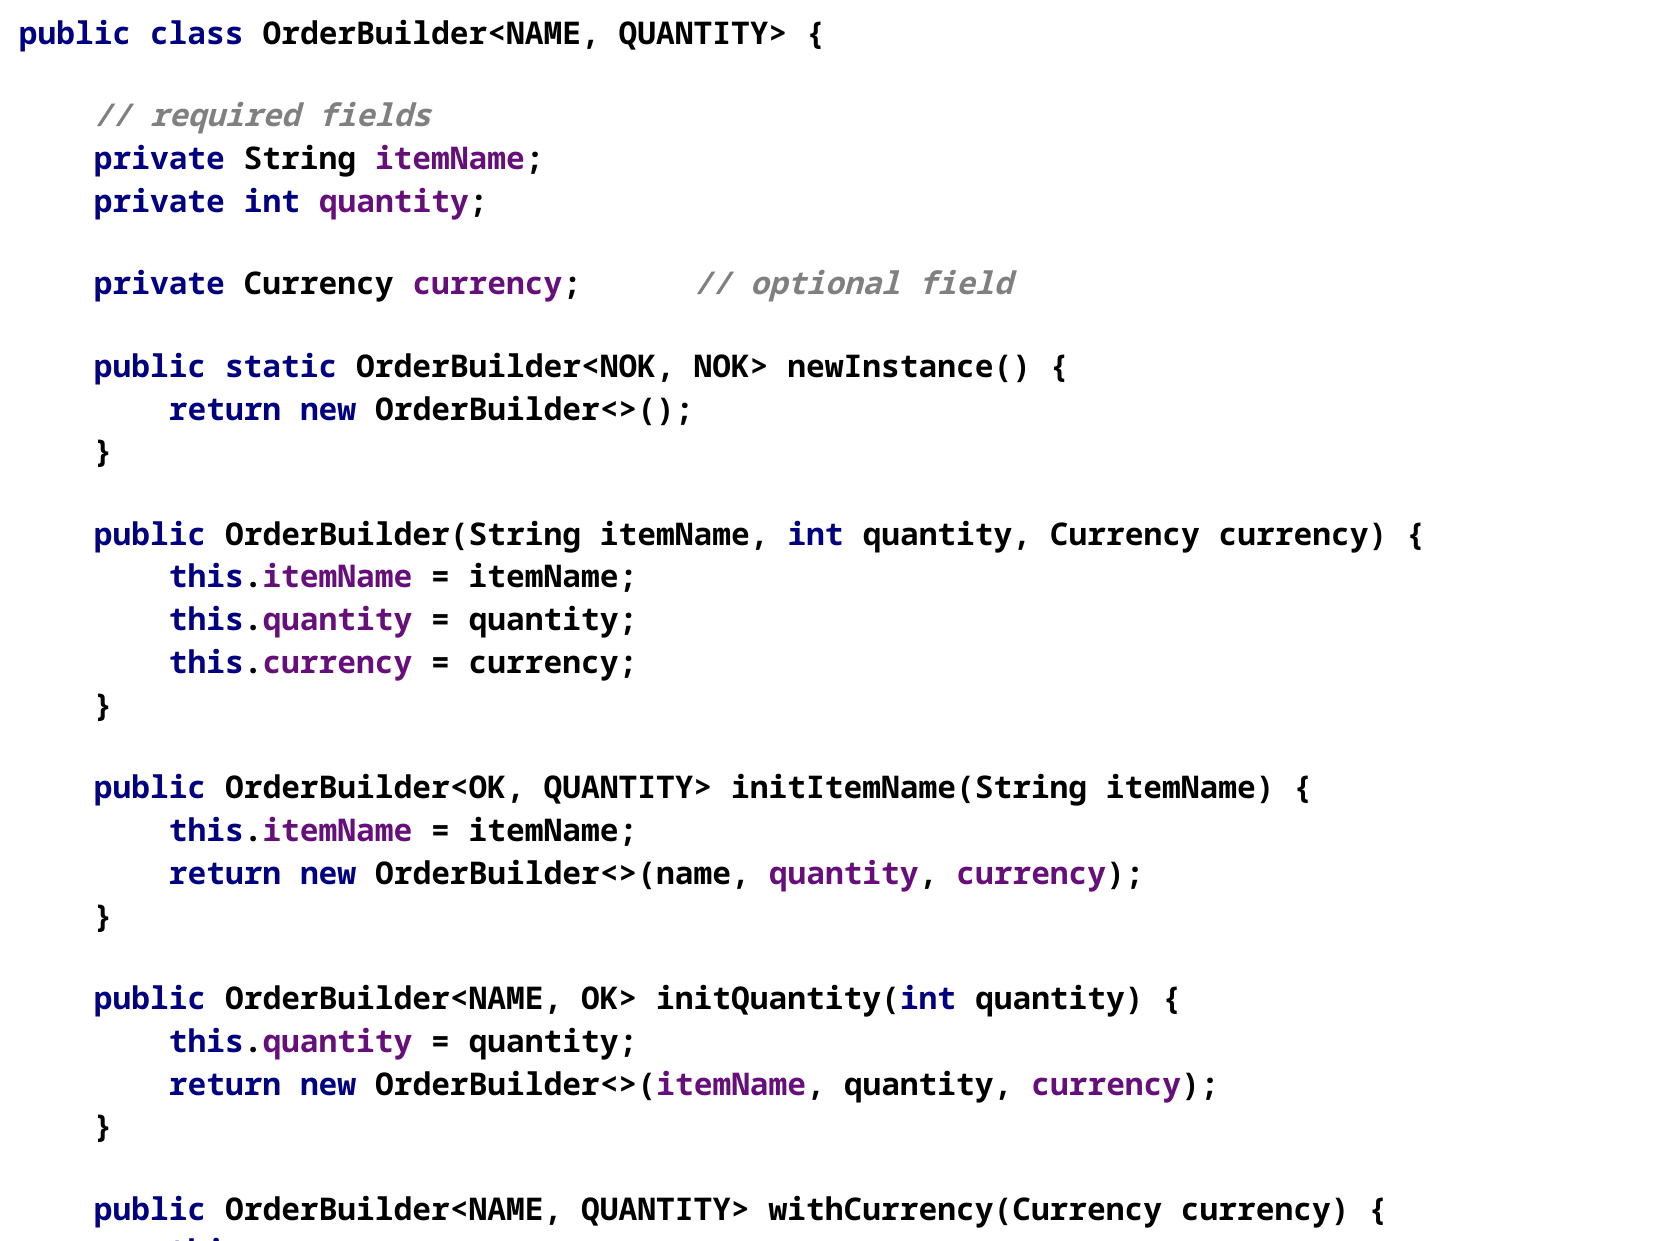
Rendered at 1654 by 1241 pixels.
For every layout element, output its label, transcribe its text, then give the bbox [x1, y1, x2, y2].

text_box public class OrderBuilder<NAME, QUANTITY> { // required fields private String itemName; private int quantity; private Currency currency; // optional field public static OrderBuilder<NOK, NOK> newInstance() { return new OrderBuilder<>(); } public OrderBuilder(String itemName, int quantity, Currency currency) { this.itemName = itemName; this.quantity = quantity; this.currency = currency; } public OrderBuilder<OK, QUANTITY> initItemName(String itemName) { this.itemName = itemName; return new OrderBuilder<>(name, quantity, currency); } public OrderBuilder<NAME, OK> initQuantity(int quantity) { this.quantity = quantity; return new OrderBuilder<>(itemName, quantity, currency); } public OrderBuilder<NAME, QUANTITY> withCurrency(Currency currency) { this.currency = currency; return this; } ... // getters & default ctor omitted } [18, 10, 1635, 1230]
